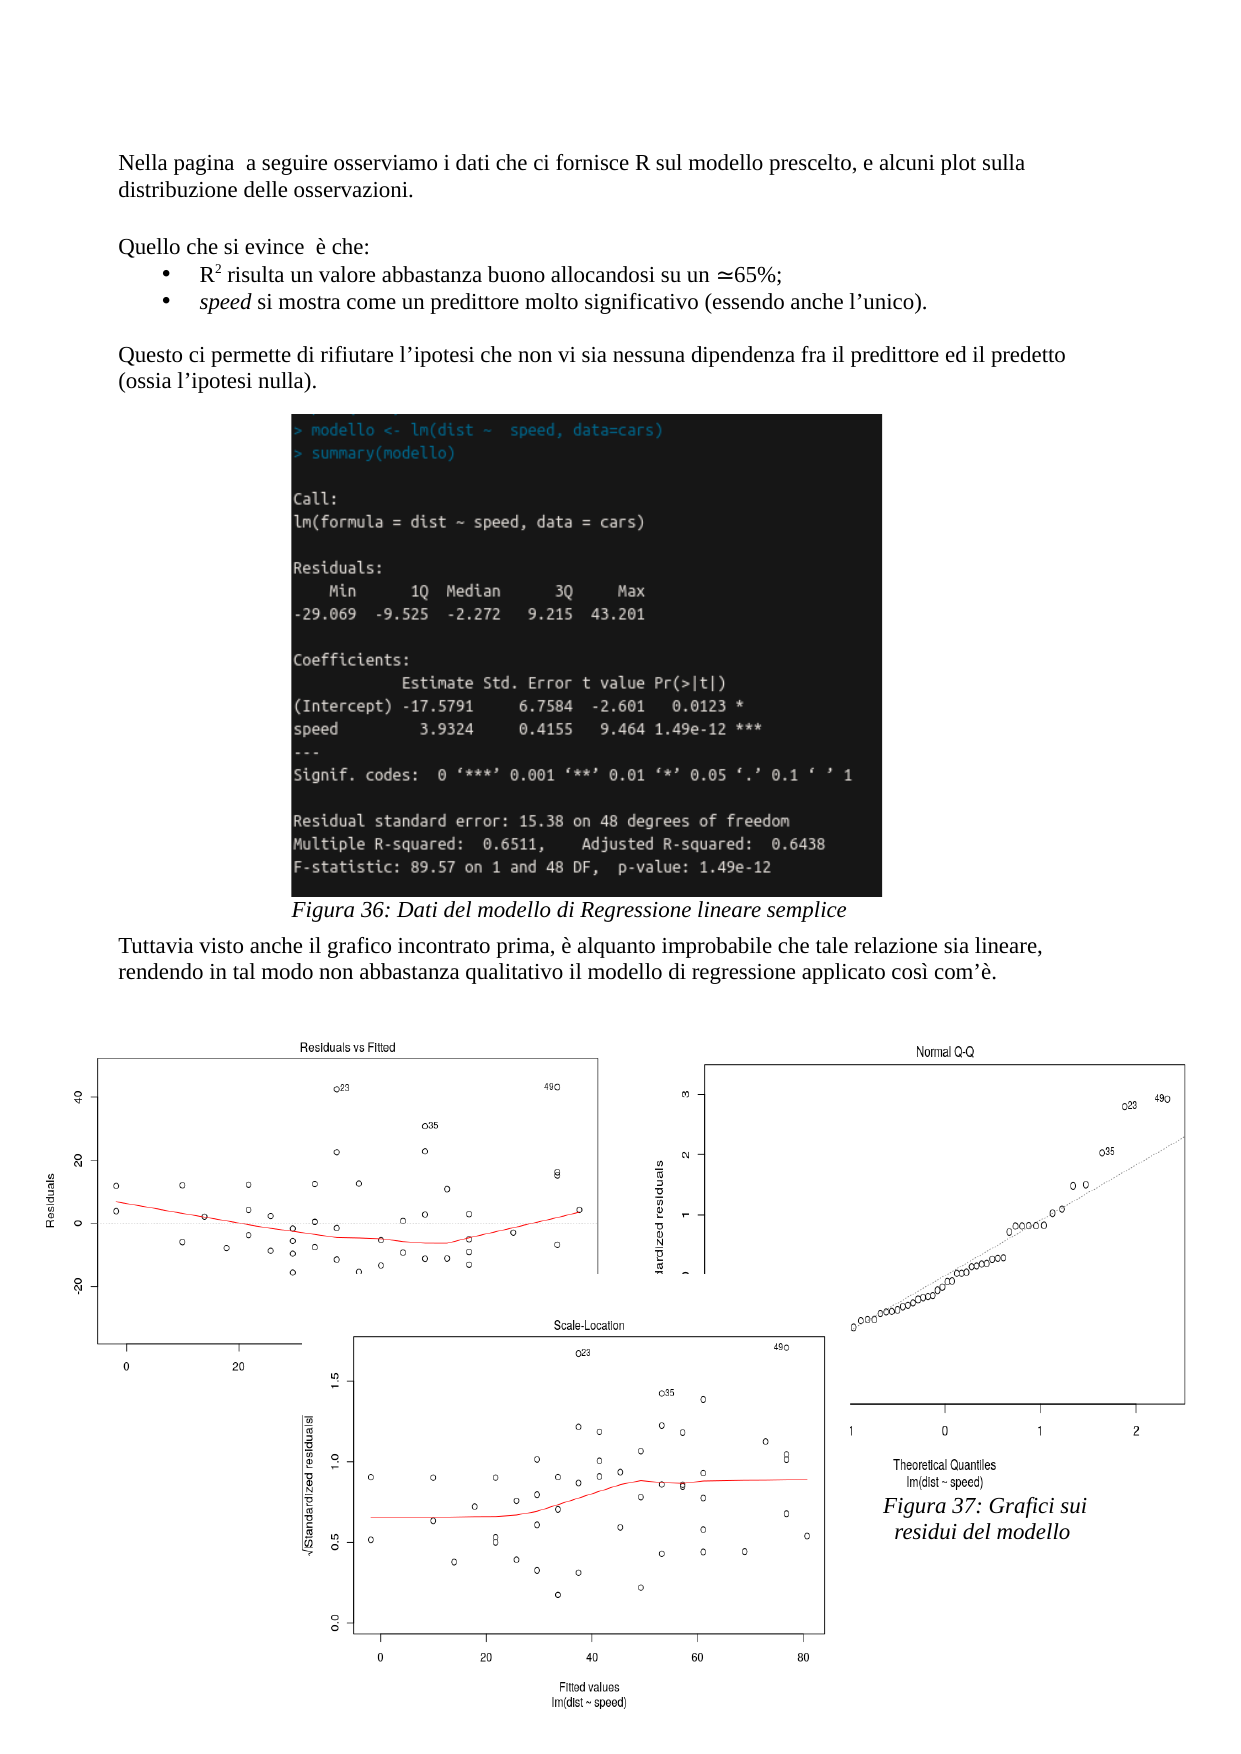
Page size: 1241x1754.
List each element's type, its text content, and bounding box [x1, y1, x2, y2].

text Nella pagina a seguire osserviamo i dati che ci fornisce R sul modello prescelto, e alcuni plot sulla distribuzione delle osservazioni. [118, 149, 1122, 202]
text Quello che si evince è che: [118, 233, 1122, 260]
text Figura 37: Grafici sui residui del modello [851, 1492, 1122, 1545]
text Figura 36: Dati del modello di Regressione lineare semplice [291, 897, 882, 923]
picture [291, 414, 883, 897]
list R2 risulta un valore abbastanza buono allocandosi su un ≃65%; [162, 260, 1122, 288]
list speed si mostra come un predittore molto significativo (essendo anche l’unico). [162, 288, 1122, 314]
text [118, 1418, 302, 1545]
picture [42, 993, 1212, 1711]
text Tuttavia visto anche il grafico incontrato prima, è alquanto improbabile che tale relazione sia lineare, rendendo in tal modo non abbastanza qualitativo il modello di regressione applicato così com’è. [118, 932, 1122, 985]
list Questo ci permette di rifiutare l’ipotesi che non vi sia nessuna dipendenza fra il predittore ed il predetto (ossia l’ipotesi nulla). [118, 341, 1122, 394]
